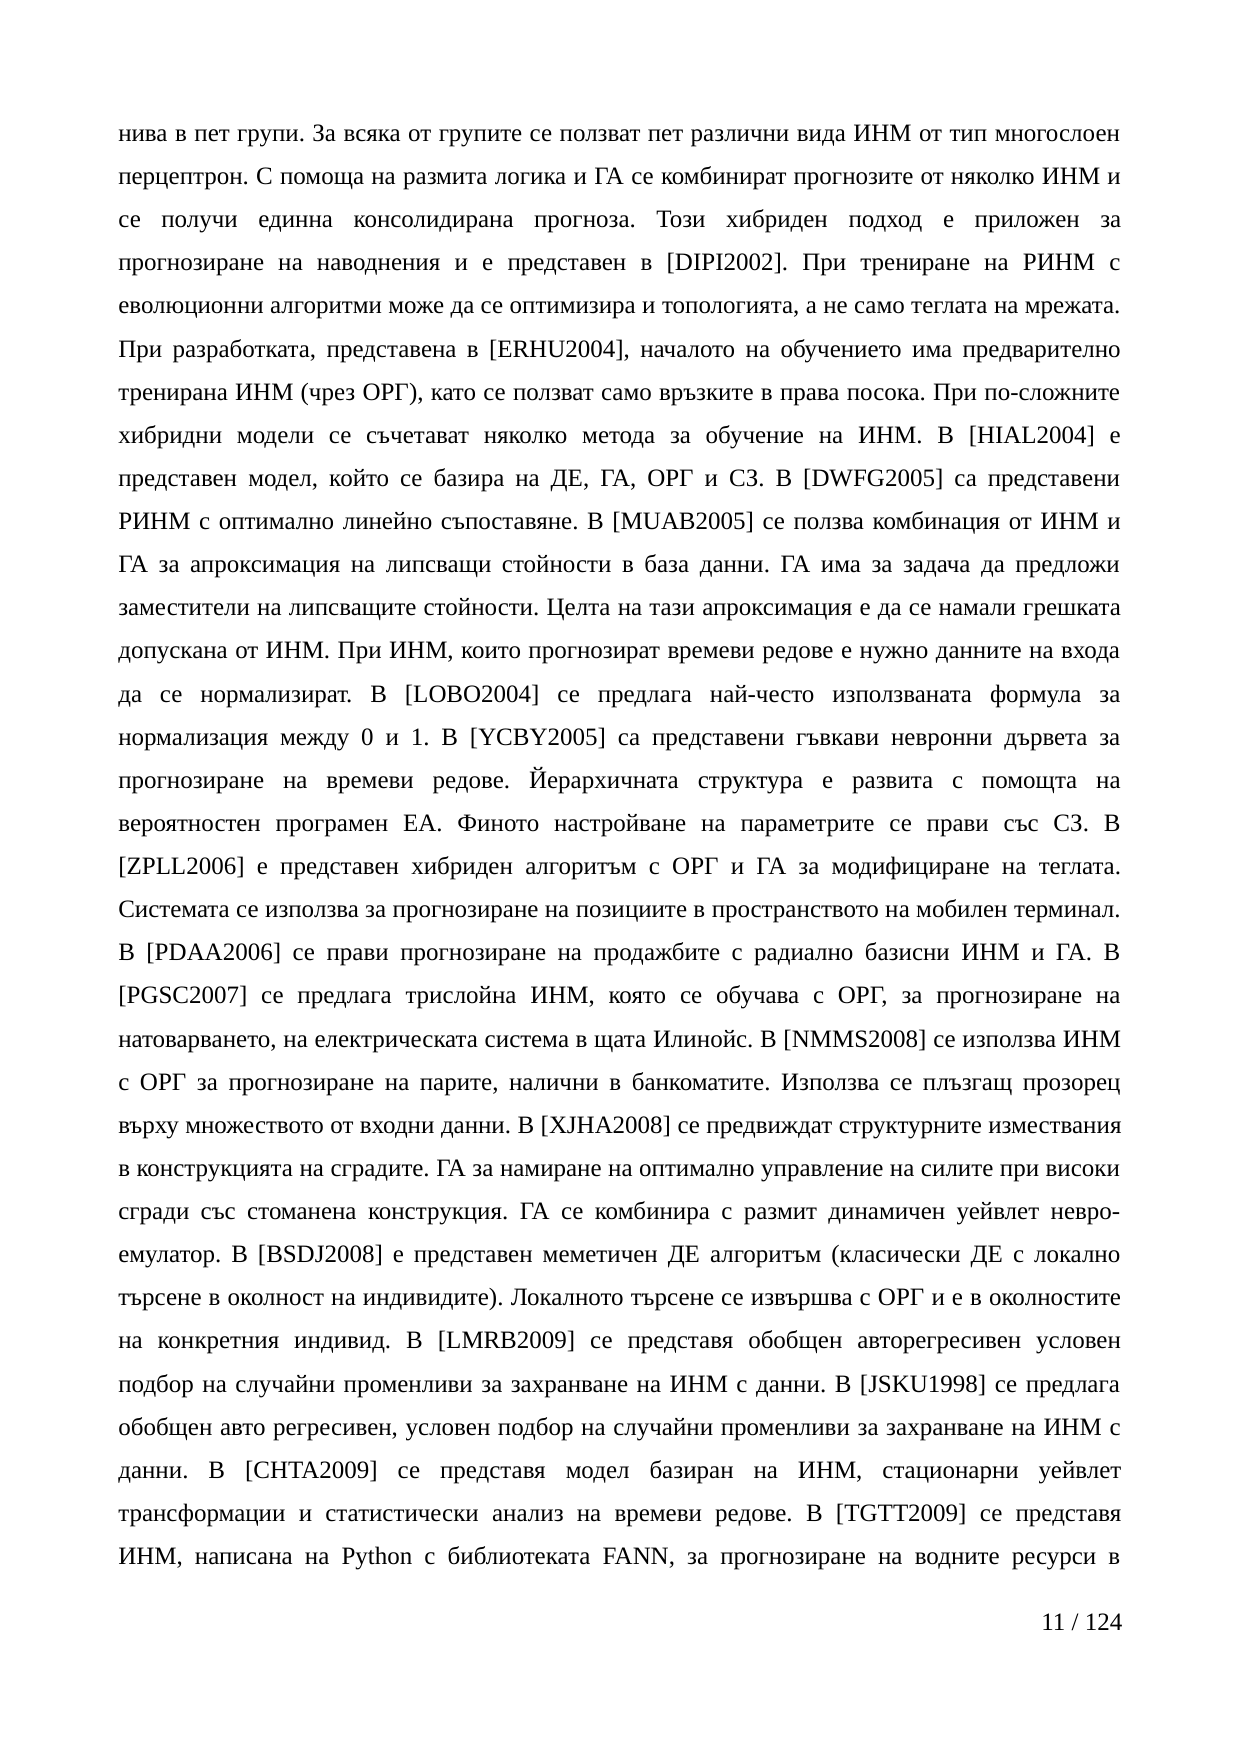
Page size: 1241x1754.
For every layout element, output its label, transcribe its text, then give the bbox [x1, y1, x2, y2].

text нива в пет групи. За всяка от групите се ползват пет различни вида ИНМ от тип многослоен перцептрон. С помоща на размита логика и ГА се комбинират прогнозите от няколко ИНМ и се получи единна консолидирана прогноза. Този хибриден подход е приложен за прогнозиране на наводнения и е представен в [DIPI2002]. При трениране на РИНМ с еволюционни алгоритми може да се оптимизира и топологията, а не само теглата на мрежата. При разработката, представена в [ERHU2004], началото на обучението има предварително тренирана ИНМ (чрез ОРГ), като се ползват само връзките в права посока. При по-сложните хибридни модели се съчетават няколко метода за обучение на ИНМ. В [HIAL2004] е представен модел, който се базира на ДЕ, ГА, ОРГ и СЗ. В [DWFG2005] са представени РИНМ с оптимално линейно съпоставяне. В [MUAB2005] се ползва комбинация от ИНМ и ГА за апроксимация на липсващи стойности в база данни. ГА има за задача да предложи заместители на липсващите стойности. Целта на тази апроксимация е да се намали грешката допускана от ИНМ. При ИНМ, които прогнозират времеви редове е нужно данните на входа да се нормализират. В [LOBO2004] се предлага най-често използваната формула за нормализация между 0 и 1. В [YCBY2005] са представени гъвкави невронни дървета за прогнозиране на времеви редове. Йерархичната структура е развита с помощта на вероятностен програмен ЕА. Финото настройване на параметрите се прави със СЗ. В [ZPLL2006] е представен хибриден алгоритъм с ОРГ и ГА за модифициране на теглата. Системата се използва за прогнозиране на позициите в пространството на мобилен терминал. В [PDAA2006] се прави прогнозиране на продажбите с радиално базисни ИНМ и ГА. В [PGSC2007] се предлага трислойна ИНМ, която се обучава с ОРГ, за прогнозиране на натоварването, на електрическата система в щата Илинойс. В [NMMS2008] се използва ИНМ с ОРГ за прогнозиране на парите, налични в банкоматите. Използва се плъзгащ прозорец върху множеството от входни данни. В [XJHA2008] се предвиждат структурните измествания в конструкцията на сградите. ГА за намиране на оптимално управление на силите при високи сгради със стоманена конструкция. ГА се комбинира с размит динамичен уейвлет невро-емулатор. В [BSDJ2008] е представен меметичен ДЕ алгоритъм (класически ДЕ с локално търсене в околност на индивидите). Локалното търсене се извършва с ОРГ и е в околностите на конкретния индивид. В [LMRB2009] се представя обобщен авторегресивен условен подбор на случайни променливи за захранване на ИНМ с данни. В [JSKU1998] се предлага обобщен авто регресивен, условен подбор на случайни променливи за захранване на ИНМ с данни. В [CHTA2009] се представя модел базиран на ИНМ, стационарни уейвлет трансформации и статистически анализ на времеви редове. В [TGTT2009] се представя ИНМ, написана на Python с библиотеката FANN, за прогнозиране на водните ресурси в [118, 118, 1122, 1570]
